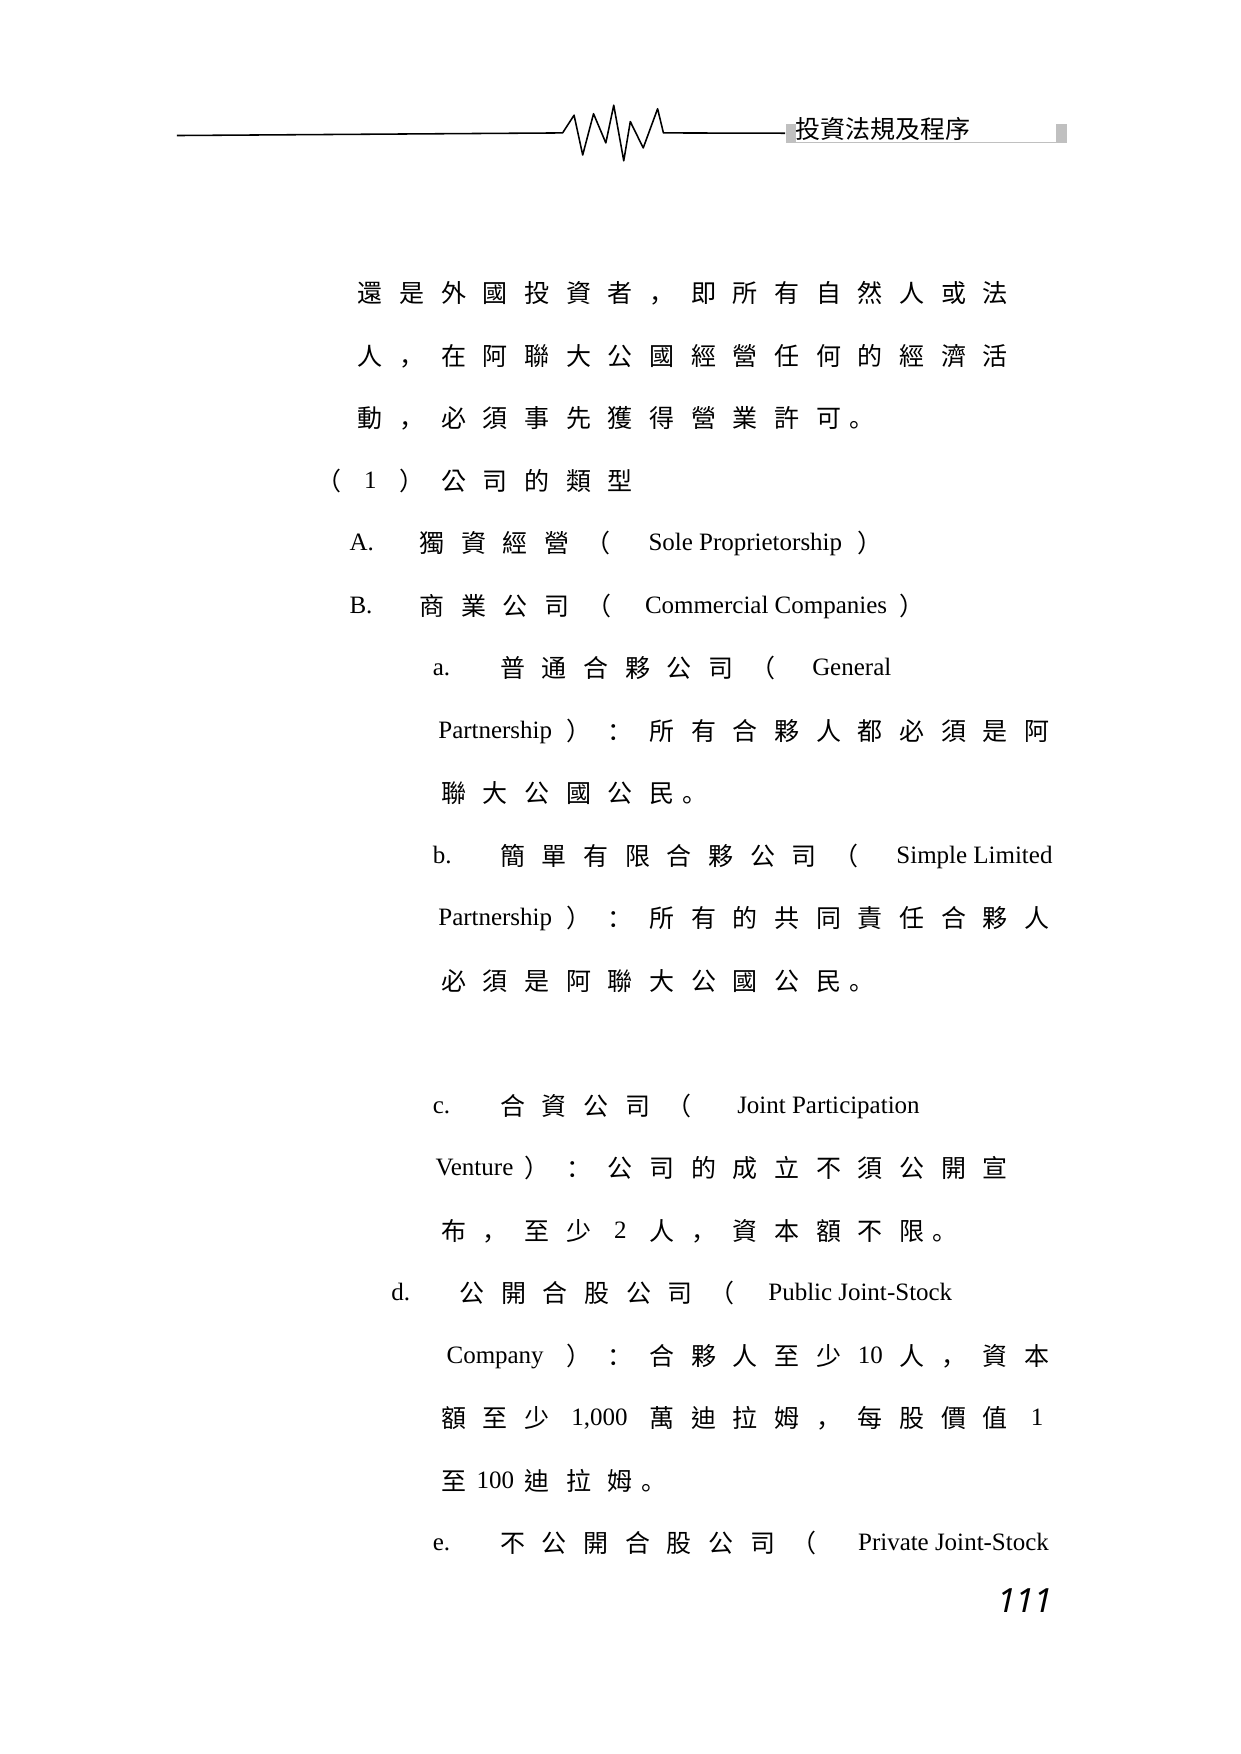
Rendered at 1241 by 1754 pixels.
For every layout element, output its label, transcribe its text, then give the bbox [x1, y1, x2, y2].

text B. 商業公司（Commercial Companies） [330, 563, 1058, 625]
text b. 簡單有限合夥公司（Simple Limited Partnership）：所有的共同責任合夥人必須是阿聯大公國公民。 [404, 813, 1058, 1000]
text a. 普通合夥公司（General Partnership）：所有合夥人都必須是阿聯大公國公民。 [404, 625, 1058, 813]
text d. 公開合股公司（Public Joint-Stock Company）：合夥人至少10人，資本額至少1,000萬迪拉姆，每股價值1至100迪拉姆。 [365, 1250, 1058, 1500]
text e. 不公開合股公司（Private Joint-Stock [404, 1500, 1058, 1563]
text （1）公司的類型 [306, 438, 1058, 500]
text 還是外國投資者，即所有自然人或法人，在阿聯大公國經營任何的經濟活動，必須事先獲得營業許可。 [330, 250, 1058, 438]
text A. 獨資經營（Sole Proprietorship） [330, 500, 1058, 563]
text c. 合資公司（Joint Participation Venture）：公司的成立不須公開宣布，至少2人，資本額不限。 [404, 1063, 1058, 1250]
